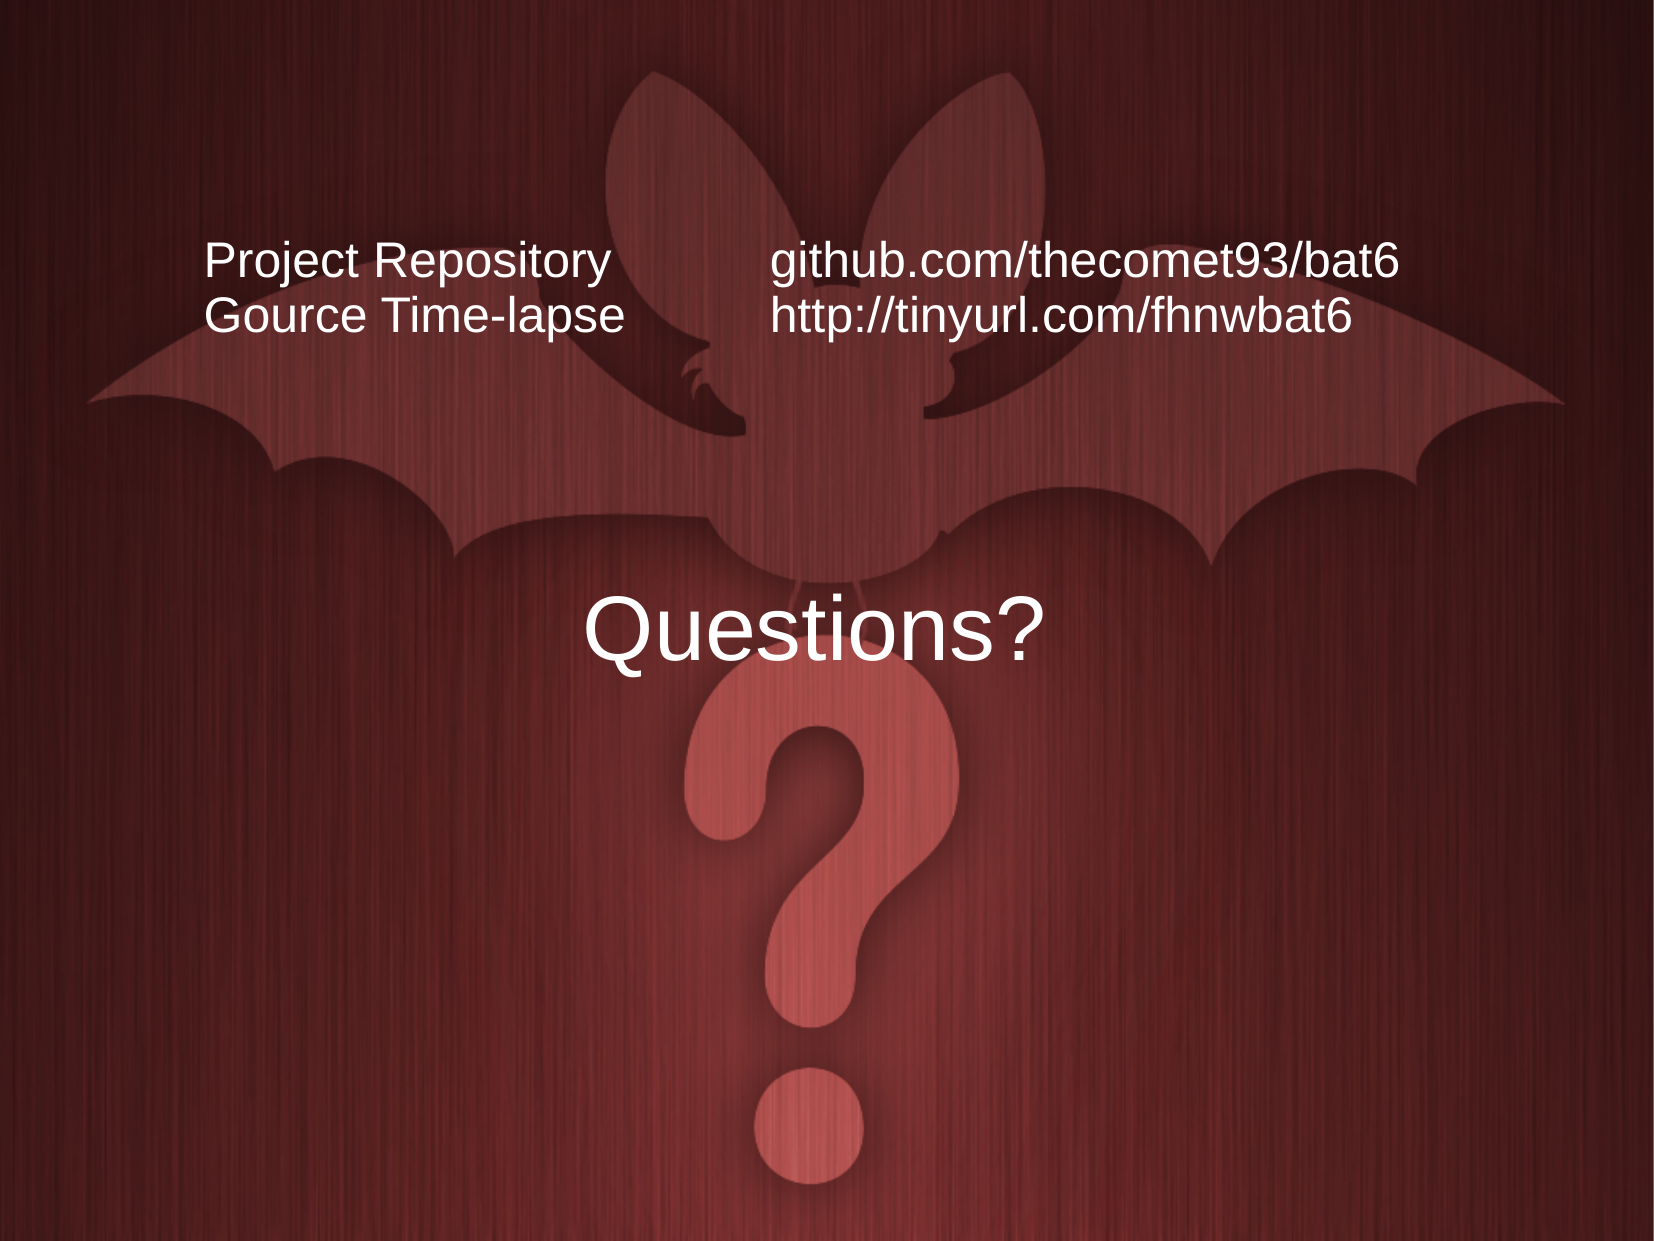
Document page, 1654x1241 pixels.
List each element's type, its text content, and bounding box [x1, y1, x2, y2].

text_box Project Repository Gource Time-lapse [188, 224, 674, 567]
title Questions? [70, 525, 1560, 733]
text_box github.com/thecomet93/bat6 http://tinyurl.com/fhnwbat6 [755, 224, 1619, 497]
picture [0, 0, 1654, 1241]
